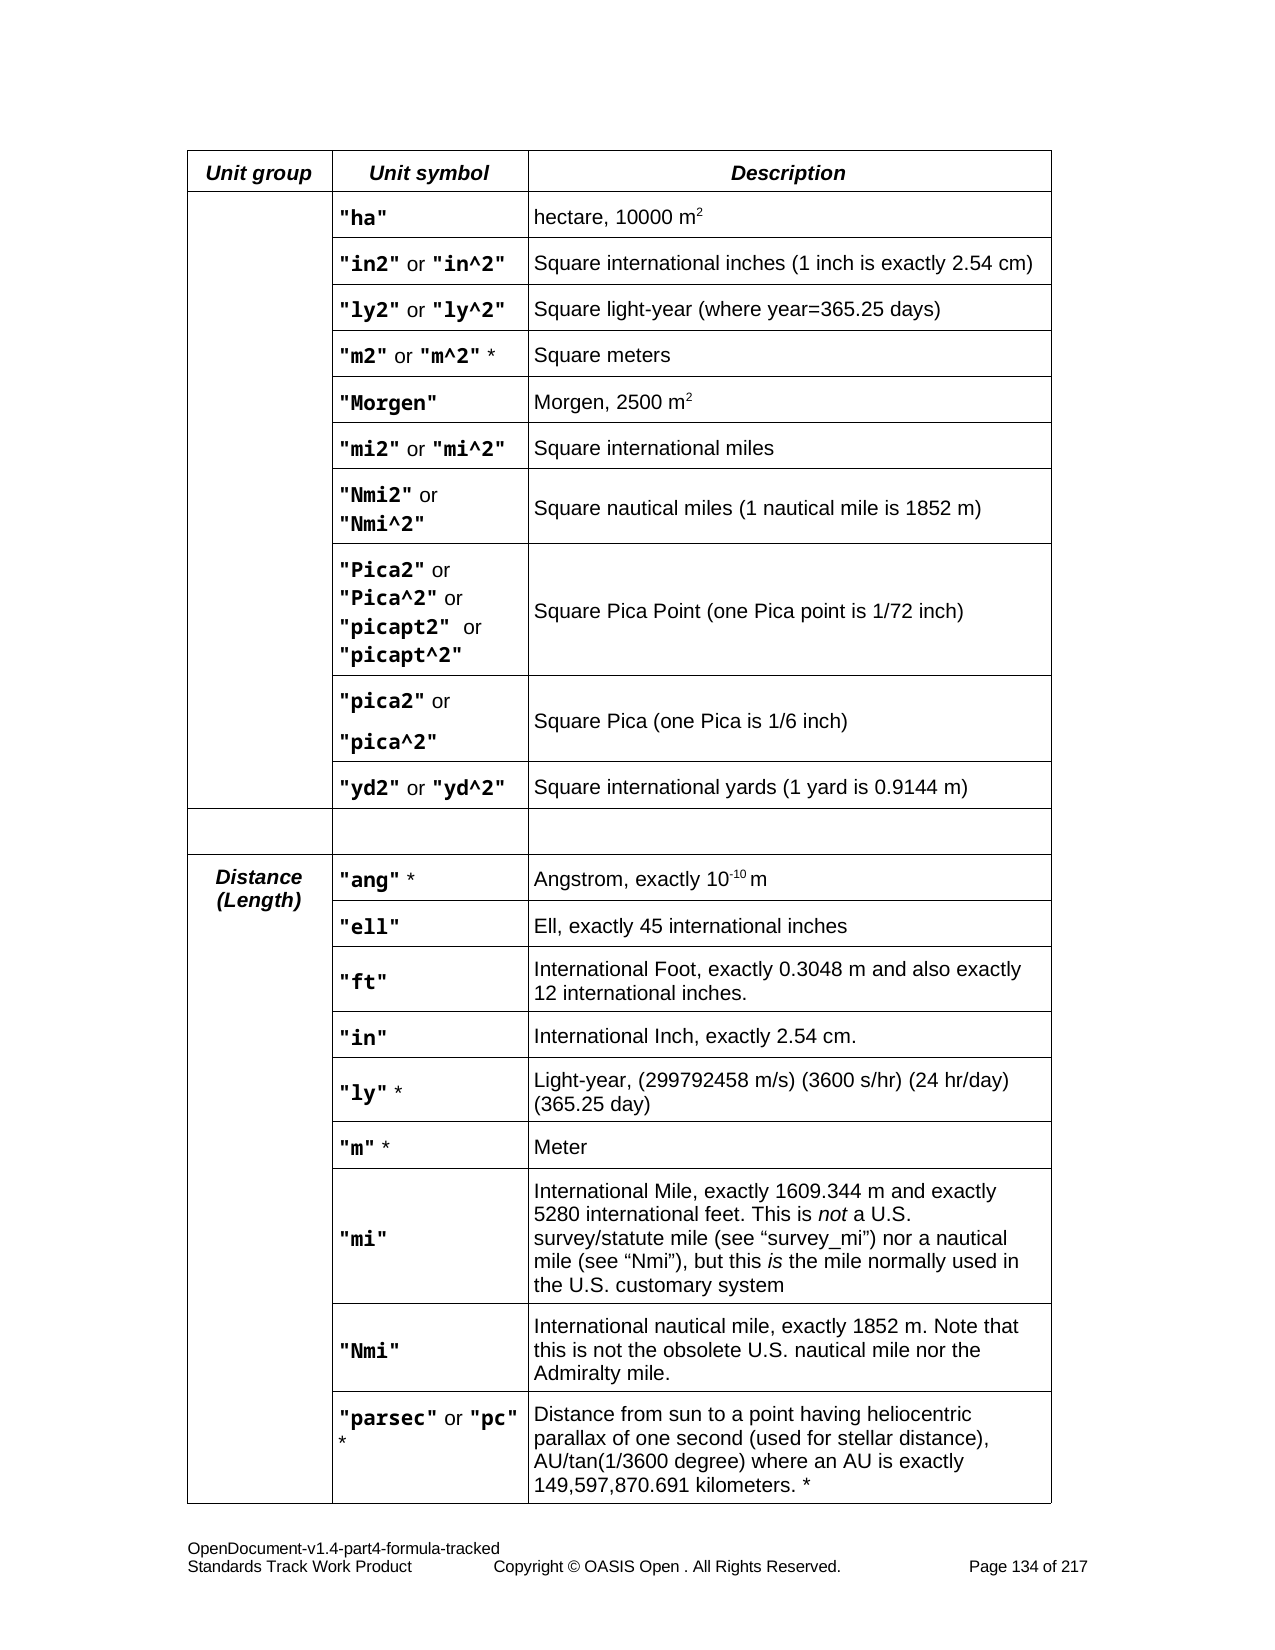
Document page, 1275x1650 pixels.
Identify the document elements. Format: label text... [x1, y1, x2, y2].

table_cell International Mile, exactly 1609.344 m and exactly 5280 international feet. This is not a U.S. survey/statute mile (see “survey_mi”) nor a nautical mile (see “Nmi”), but this is the mile normally used in the U.S. customary system [529, 1169, 1051, 1303]
table_cell Distance from sun to a point having heliocentric parallax of one second (used for stellar distance), AU/tan(1/3600 degree) where an AU is exactly 149,597,870.691 kilometers. * [529, 1392, 1051, 1503]
table_cell [188, 809, 332, 853]
table_cell [188, 192, 332, 807]
table_cell "m" * [333, 1122, 528, 1167]
table_cell Square nautical miles (1 nautical mile is 1852 m) [529, 469, 1051, 543]
table_cell Angstrom, exactly 10-10 m [529, 855, 1051, 900]
table_cell International Foot, exactly 0.3048 m and also exactly 12 international inches. [529, 947, 1051, 1011]
table_cell Meter [529, 1122, 1051, 1167]
table_cell "in" [333, 1012, 528, 1057]
table_cell "ly2" or "ly^2" [333, 285, 528, 329]
table_cell "mi" [333, 1169, 528, 1303]
table_cell Morgen, 2500 m2 [529, 377, 1051, 422]
table_cell Square light-year (where year=365.25 days) [529, 285, 1051, 329]
table_cell Square Pica (one Pica is 1/6 inch) [529, 676, 1051, 761]
table_cell "ha" [333, 192, 528, 237]
table_cell Square international miles [529, 423, 1051, 468]
table_cell "Nmi2" or "Nmi^2" [333, 469, 528, 543]
table_cell Square meters [529, 331, 1051, 376]
table_header Unit group [188, 151, 332, 191]
table_cell "ell" [333, 901, 528, 946]
table_cell hectare, 10000 m2 [529, 192, 1051, 237]
table_cell International Inch, exactly 2.54 cm. [529, 1012, 1051, 1057]
table_cell Square Pica Point (one Pica point is 1/72 inch) [529, 544, 1051, 674]
table_cell Square international inches (1 inch is exactly 2.54 cm) [529, 238, 1051, 283]
table_header Description [529, 151, 1051, 191]
table_cell "ang" * [333, 855, 528, 900]
table_header Unit symbol [333, 151, 528, 191]
table_cell "in2" or "in^2" [333, 238, 528, 283]
table_cell "pica2" or "pica^2" [333, 676, 528, 761]
table_cell Ell, exactly 45 international inches [529, 901, 1051, 946]
table_cell "mi2" or "mi^2" [333, 423, 528, 468]
table_cell [333, 809, 528, 853]
table_cell [529, 809, 1051, 853]
table_cell "yd2" or "yd^2" [333, 762, 528, 807]
table_cell "ft" [333, 947, 528, 1011]
table_cell "ly" * [333, 1058, 528, 1121]
table_cell "parsec" or "pc" * [333, 1392, 528, 1503]
table_cell Light-year, (299792458 m/s) (3600 s/hr) (24 hr/day) (365.25 day) [529, 1058, 1051, 1121]
table_cell "m2" or "m^2" * [333, 331, 528, 376]
table_cell International nautical mile, exactly 1852 m. Note that this is not the obsolete U.S. nautical mile nor the Admiralty mile. [529, 1304, 1051, 1391]
table_cell Square international yards (1 yard is 0.9144 m) [529, 762, 1051, 807]
table_cell "Pica2" or "Pica^2" or "picapt2" or "picapt^2" [333, 544, 528, 674]
table_cell Distance (Length) [188, 855, 332, 1503]
table_cell "Morgen" [333, 377, 528, 422]
table_cell "Nmi" [333, 1304, 528, 1391]
